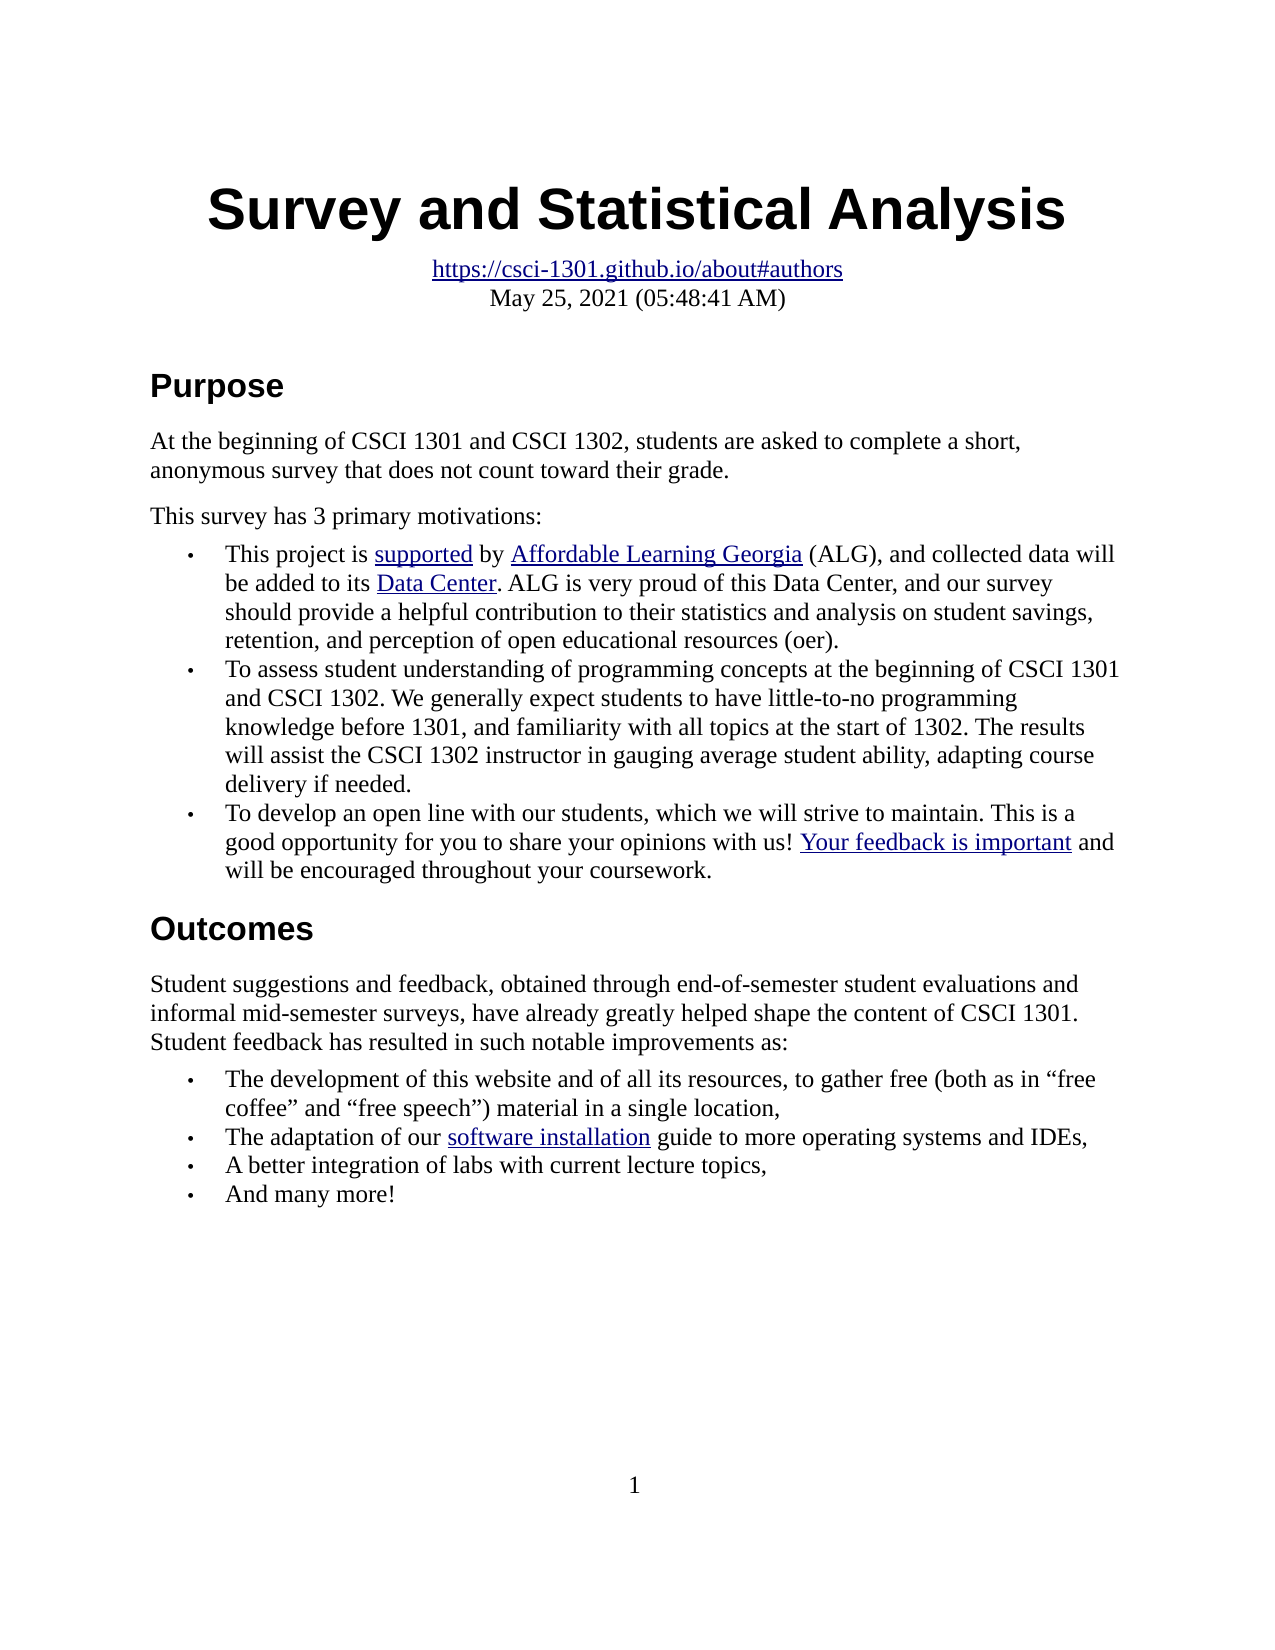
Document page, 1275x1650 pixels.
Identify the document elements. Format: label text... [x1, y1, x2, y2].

text May 25, 2021 (05:48:41 AM) [150, 283, 1125, 312]
list This project is supported by Affordable Learning Georgia (ALG), and collected data will be added to its Data Center. ALG is very proud of this Data Center, and our survey should provide a helpful contribution to their statistics and analysis on student savings, retention, and perception of open educational resources (oer). [187, 539, 1125, 654]
subtitle Purpose [150, 366, 1125, 404]
text At the beginning of CSCI 1301 and CSCI 1302, students are asked to complete a short, anonymous survey that does not count toward their grade. [150, 426, 1125, 483]
list To assess student understanding of programming concepts at the beginning of CSCI 1301 and CSCI 1302. We generally expect students to have little-to-no programming knowledge before 1301, and familiarity with all topics at the start of 1302. The results will assist the CSCI 1302 instructor in gauging average student ability, adapting course delivery if needed. [187, 654, 1125, 798]
list The development of this website and of all its resources, to gather free (both as in “free coffee” and “free speech”) material in a single location, [187, 1064, 1125, 1122]
text Student suggestions and feedback, obtained through end-of-semester student evaluations and informal mid-semester surveys, have already greatly helped shape the content of CSCI 1301. Student feedback has resulted in such notable improvements as: [150, 969, 1125, 1055]
text https://csci-1301.github.io/about#authors [150, 254, 1125, 283]
title Survey and Statistical Analysis [150, 175, 1125, 242]
subtitle Outcomes [150, 909, 1125, 948]
list A better integration of labs with current lecture topics, [187, 1151, 1125, 1179]
list And many more! [187, 1179, 1125, 1208]
list To develop an open line with our students, which we will strive to maintain. This is a good opportunity for you to share your opinions with us! Your feedback is important and will be encouraged throughout your coursework. [187, 798, 1125, 884]
list The adaptation of our software installation guide to more operating systems and IDEs, [187, 1122, 1125, 1151]
text This survey has 3 primary motivations: [150, 501, 1125, 530]
